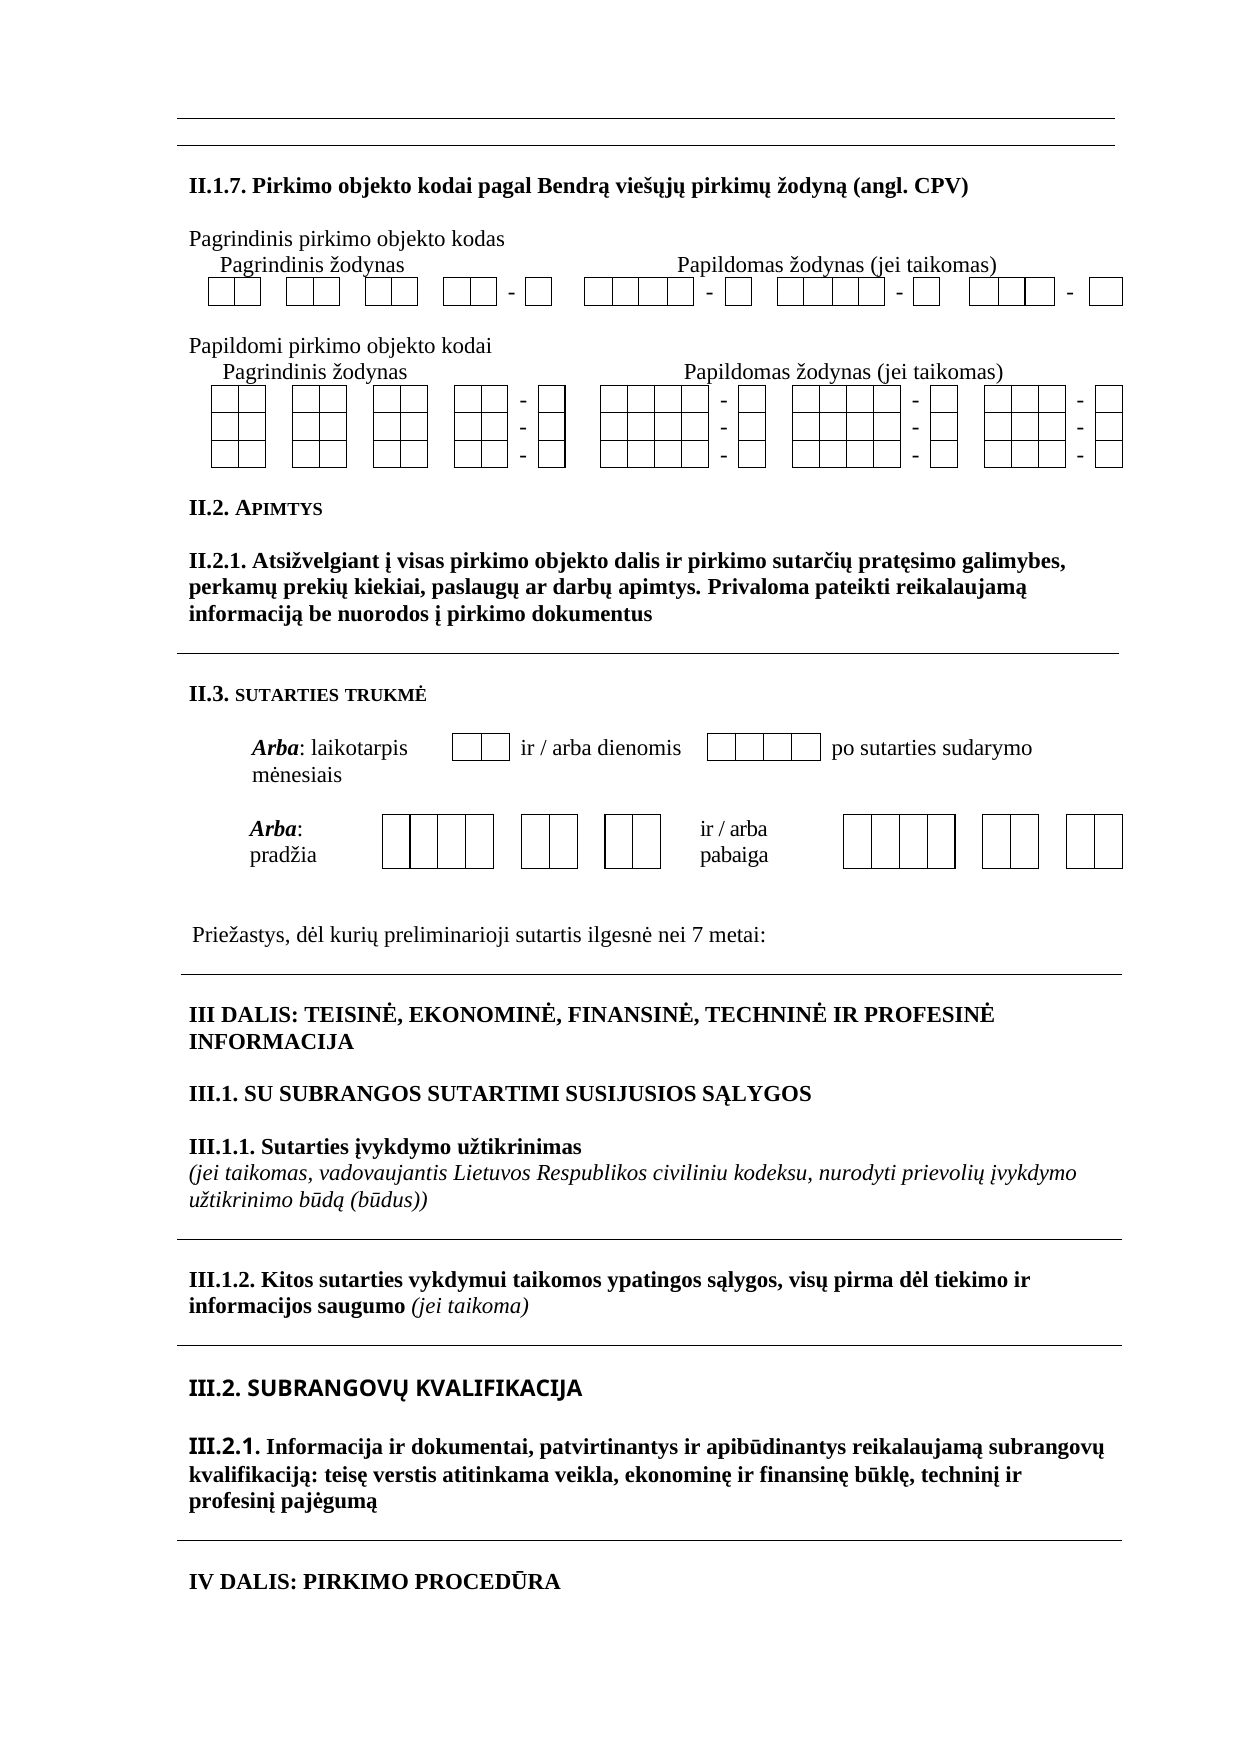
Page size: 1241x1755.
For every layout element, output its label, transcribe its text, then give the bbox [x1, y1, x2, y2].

table_cell [889, 386, 900, 412]
table_cell [335, 386, 346, 412]
table_cell [833, 278, 843, 305]
table_cell [656, 278, 667, 305]
table_header [956, 814, 982, 867]
table_header [466, 815, 493, 867]
table_cell III.2. SUBRANGOVŲ KVALIFIKACIJA [177, 1373, 1122, 1404]
table_cell [616, 386, 627, 412]
table_cell [481, 761, 509, 787]
table_cell - [497, 277, 525, 305]
table_cell [835, 386, 846, 412]
table_cell [416, 386, 427, 412]
table_cell [177, 1404, 1122, 1430]
table_cell [735, 761, 763, 787]
table_cell [1115, 145, 1122, 172]
table_cell [320, 441, 346, 467]
table_cell Pagrindinis pirkimo objekto kodas [177, 225, 1114, 251]
table_cell [778, 278, 789, 305]
table_cell [181, 948, 1122, 974]
table_cell [874, 413, 900, 439]
table_cell [392, 278, 403, 305]
table_header [438, 815, 465, 867]
table_cell [820, 413, 846, 439]
table_cell [804, 278, 815, 305]
table_cell [227, 386, 238, 412]
table_cell Papildomas žodynas (jei taikomas) [552, 251, 1122, 277]
table_header [1011, 815, 1038, 867]
table_cell [985, 386, 996, 412]
table_cell [453, 761, 481, 787]
table_cell [254, 386, 265, 412]
table_cell [552, 277, 584, 305]
table_header III DALIS: TEISINĖ, EKONOMINĖ, FINANSINĖ, TECHNINĖ IR PROFESINĖ INFORMACIJA [177, 1001, 1122, 1054]
table_cell [539, 441, 564, 467]
table_cell [985, 413, 1011, 439]
table_cell [1115, 225, 1122, 251]
table_cell [497, 386, 507, 412]
table_cell II.2.1. Atsižvelgiant į visas pirkimo objekto dalis ir pirkimo sutarčių pratęsimo galimybes, perkamų prekių kiekiai, paslaugų ar darbų apimtys. Privaloma pateikti reikalaujamą informaciją be nuorodos į pirkimo dokumentus [177, 547, 1119, 626]
table_cell [261, 277, 286, 305]
table_cell [177, 1212, 1122, 1238]
table_cell [314, 278, 324, 305]
table_cell - [709, 440, 738, 467]
table_cell [1090, 278, 1101, 305]
table_header [411, 815, 437, 867]
table_header [872, 815, 899, 867]
table_cell [177, 1346, 1122, 1372]
table_cell [792, 761, 820, 787]
table_cell [482, 413, 507, 439]
table_cell [726, 278, 736, 305]
table_cell [821, 278, 832, 305]
table_cell [428, 440, 454, 467]
table_cell [1115, 118, 1122, 144]
table_cell [177, 1240, 1122, 1266]
table_cell [628, 278, 638, 305]
table_cell [958, 385, 984, 412]
table_cell [177, 895, 181, 948]
table_cell [1026, 278, 1036, 305]
table_cell [1054, 386, 1065, 412]
table_cell [655, 441, 681, 467]
table_cell [407, 278, 417, 305]
table_cell [482, 386, 492, 412]
table_header Arba: pradžia [238, 814, 382, 867]
table_header po sutarties sudarymo [821, 733, 1122, 760]
table_cell [766, 385, 792, 412]
table_cell [181, 868, 1122, 895]
table_cell [914, 278, 925, 305]
table_cell [177, 251, 208, 277]
table_cell [209, 278, 219, 305]
table_cell [793, 413, 819, 439]
table_header [453, 734, 481, 760]
table_header [177, 733, 241, 760]
table_cell [212, 441, 238, 467]
table_header [578, 814, 604, 867]
table_cell [793, 386, 804, 412]
table_cell [707, 761, 735, 787]
table_cell [471, 278, 481, 305]
table_cell [670, 386, 681, 412]
table_cell [628, 413, 654, 439]
table_cell [177, 412, 211, 439]
table_cell [847, 278, 858, 305]
table_header Arba: laikotarpis [241, 733, 452, 760]
table_cell [740, 278, 751, 305]
table_cell [739, 386, 750, 412]
table_header [177, 814, 238, 867]
table_cell [928, 278, 939, 305]
table_cell [764, 761, 792, 787]
table_cell [668, 278, 678, 305]
table_header [1095, 815, 1122, 867]
table_cell [455, 441, 481, 467]
table_cell [682, 386, 693, 412]
table_cell [1027, 386, 1038, 412]
table_cell [1000, 386, 1011, 412]
table_cell II.3. sutarties trukmė [177, 680, 1119, 706]
table_cell [347, 412, 373, 439]
table_cell [862, 386, 873, 412]
table_header [708, 734, 735, 760]
table_cell [601, 413, 627, 439]
table_cell - [508, 412, 538, 439]
table_cell [554, 386, 564, 412]
table_cell [177, 1319, 1122, 1345]
table_cell II.2. Apimtys [177, 494, 1119, 521]
table_cell [1096, 441, 1122, 467]
table_cell [754, 386, 765, 412]
table_cell [873, 278, 884, 305]
table_cell [389, 386, 400, 412]
table_header ir / arba dienomis [510, 733, 707, 760]
table_cell - [1055, 277, 1089, 305]
table_cell III.1.2. Kitos sutarties vykdymui taikomos ypatingos sąlygos, visų pirma dėl tiekimo ir informacijos saugumo (jei taikoma) [177, 1266, 1122, 1319]
table_cell [1012, 441, 1038, 467]
table_cell - [508, 385, 538, 412]
table_cell [1012, 413, 1038, 439]
table_header [606, 815, 632, 867]
table_cell [223, 278, 234, 305]
table_cell [287, 278, 298, 305]
table_cell [485, 278, 496, 305]
table_cell [293, 441, 319, 467]
table_cell [1012, 386, 1022, 412]
table_cell [766, 440, 792, 467]
table_cell [212, 386, 222, 412]
table_cell [249, 278, 260, 305]
table_header [494, 814, 521, 867]
table_cell [931, 441, 957, 467]
table_cell [1115, 198, 1122, 224]
table_cell [177, 146, 1114, 172]
table_cell [1111, 278, 1122, 305]
table_cell [347, 440, 373, 467]
table_header ir / arba pabaiga [689, 814, 843, 867]
table_cell [874, 386, 885, 412]
table_cell [177, 385, 211, 412]
table_cell [455, 413, 481, 439]
table_cell [328, 278, 339, 305]
table_cell [539, 386, 549, 412]
table_cell [847, 386, 858, 412]
table_cell [958, 412, 984, 439]
table_cell - [885, 277, 913, 305]
table_header [900, 815, 927, 867]
table_cell [601, 441, 627, 467]
table_cell - [901, 440, 930, 467]
table_cell [177, 521, 1119, 547]
table_cell [177, 868, 181, 895]
table_header [482, 734, 509, 760]
table_cell [177, 467, 1119, 494]
table_cell [566, 440, 600, 467]
table_cell [541, 278, 551, 305]
table_cell [820, 760, 1122, 787]
table_cell IV DALIS: PIRKIMO PROCEDŪRA [177, 1568, 1122, 1620]
table_cell [320, 413, 346, 439]
table_cell [946, 386, 957, 412]
table_cell [820, 386, 831, 412]
table_cell [177, 119, 1114, 144]
table_cell [200, 359, 211, 385]
table_header [844, 815, 871, 867]
table_cell [970, 278, 981, 305]
table_header [633, 815, 660, 867]
table_cell [999, 278, 1009, 305]
table_cell [1014, 278, 1024, 305]
table_cell [418, 277, 443, 305]
table_cell [739, 441, 765, 467]
table_cell [470, 386, 481, 412]
table_cell [613, 278, 624, 305]
table_cell [793, 441, 819, 467]
table_cell [931, 413, 957, 439]
table_cell [526, 278, 537, 305]
table_cell [177, 654, 1119, 680]
table_cell [697, 386, 708, 412]
table_cell [682, 278, 693, 305]
table_cell [808, 386, 819, 412]
table_cell [177, 1514, 1122, 1540]
table_cell [1039, 386, 1049, 412]
table_cell [847, 413, 873, 439]
table_header [550, 815, 577, 867]
table_cell [628, 441, 654, 467]
table_cell - [508, 440, 538, 467]
table_cell [177, 1541, 1122, 1568]
table_cell [177, 198, 1114, 224]
table_cell [340, 277, 365, 305]
table_cell [859, 278, 869, 305]
table_cell (jei taikomas, vadovaujantis Lietuvos Respublikos civiliniu kodeksu, nurodyti prievolių įvykdymo užtikrinimo būdą (būdus)) [177, 1160, 1122, 1212]
table_cell III.1.1. Sutarties įvykdymo užtikrinimas [177, 1133, 1122, 1159]
table_cell [401, 386, 411, 412]
table_cell [601, 386, 612, 412]
table_cell [177, 359, 188, 385]
table_cell [235, 278, 246, 305]
table_cell [566, 412, 600, 439]
table_cell [320, 386, 330, 412]
table_cell [987, 278, 998, 305]
table_cell [444, 278, 455, 305]
table_cell - [1066, 385, 1095, 412]
table_cell [585, 278, 596, 305]
table_cell [655, 413, 681, 439]
table_cell [347, 385, 373, 412]
table_cell [177, 1107, 1122, 1133]
table_cell [931, 386, 942, 412]
table_header [383, 815, 409, 867]
table_cell [1111, 386, 1122, 412]
table_cell [380, 278, 391, 305]
table_cell [308, 386, 319, 412]
table_cell [177, 277, 208, 305]
table_cell [940, 277, 969, 305]
table_cell [239, 413, 265, 439]
table_cell [428, 412, 454, 439]
table_header [764, 734, 791, 760]
table_cell - [694, 277, 725, 305]
table_cell [177, 440, 211, 467]
table_header [983, 815, 1010, 867]
table_cell [601, 278, 612, 305]
table_cell [428, 385, 454, 412]
table_header [736, 734, 763, 760]
table_cell [643, 386, 654, 412]
table_cell [682, 441, 708, 467]
table_cell [293, 413, 319, 439]
table_cell [1115, 172, 1122, 198]
table_cell II.1.7. Pirkimo objekto kodai pagal Bendrą viešųjų pirkimų žodyną (angl. CPV) [177, 172, 1114, 198]
table_cell [455, 386, 465, 412]
table_cell Priežastys, dėl kurių preliminarioji sutartis ilgesnė nei 7 metai: [181, 895, 1122, 948]
table_cell - [901, 385, 930, 412]
table_cell [509, 760, 707, 787]
table_cell [874, 441, 900, 467]
table_cell [239, 441, 265, 467]
table_cell [1043, 278, 1054, 305]
table_cell - [1066, 412, 1095, 439]
table_cell III.2.1. Informacija ir dokumentai, patvirtinantys ir apibūdinantys reikalaujamą subrangovų kvalifikaciją: teisę verstis atitinkama veikla, ekonominę ir finansinę būklę, techninį ir profesinį pajėgumą [177, 1430, 1122, 1514]
table_cell [847, 441, 873, 467]
table_cell [374, 413, 400, 439]
table_cell [752, 277, 777, 305]
table_cell [1039, 441, 1065, 467]
table_cell [177, 1054, 1122, 1080]
table_cell - [709, 412, 738, 439]
table_cell [820, 441, 846, 467]
table_cell [177, 948, 181, 974]
table_cell [212, 413, 238, 439]
table_cell [539, 413, 564, 439]
table_header [1039, 814, 1066, 867]
table_cell Pagrindinis žodynas [208, 251, 552, 277]
table_cell [766, 412, 792, 439]
table_cell [1096, 386, 1107, 412]
table_cell [1039, 413, 1065, 439]
table_cell [958, 440, 984, 467]
table_header [928, 815, 954, 867]
table_cell [628, 386, 639, 412]
table_cell III.1. SU SUBRANGOS SUTARTIMI SUSIJUSIOS SĄLYGOS [177, 1080, 1122, 1107]
table_header [522, 815, 549, 867]
table_cell [266, 440, 292, 467]
table_cell [985, 441, 1011, 467]
table_header [792, 734, 820, 760]
table_cell [366, 278, 377, 305]
table_cell [266, 412, 292, 439]
table_cell [302, 278, 313, 305]
table_cell [374, 441, 400, 467]
table_cell mėnesiais [241, 760, 453, 787]
table_cell [177, 760, 241, 787]
table_cell - [709, 385, 738, 412]
table_cell [239, 386, 249, 412]
table_cell - [901, 412, 930, 439]
table_cell [639, 278, 650, 305]
table_cell [401, 441, 427, 467]
table_cell [682, 413, 708, 439]
table_cell [374, 386, 384, 412]
table_cell [482, 441, 507, 467]
table_cell [566, 385, 600, 412]
table_cell [792, 278, 803, 305]
table_cell [655, 386, 666, 412]
table_cell [459, 278, 470, 305]
table_cell - [1066, 440, 1095, 467]
table_header [1067, 815, 1094, 867]
table_header [661, 814, 688, 867]
table_cell [266, 385, 292, 412]
table_cell [293, 386, 303, 412]
table_cell [401, 413, 427, 439]
table_cell [177, 626, 1119, 652]
table_cell [1096, 413, 1122, 439]
table_cell [739, 413, 765, 439]
